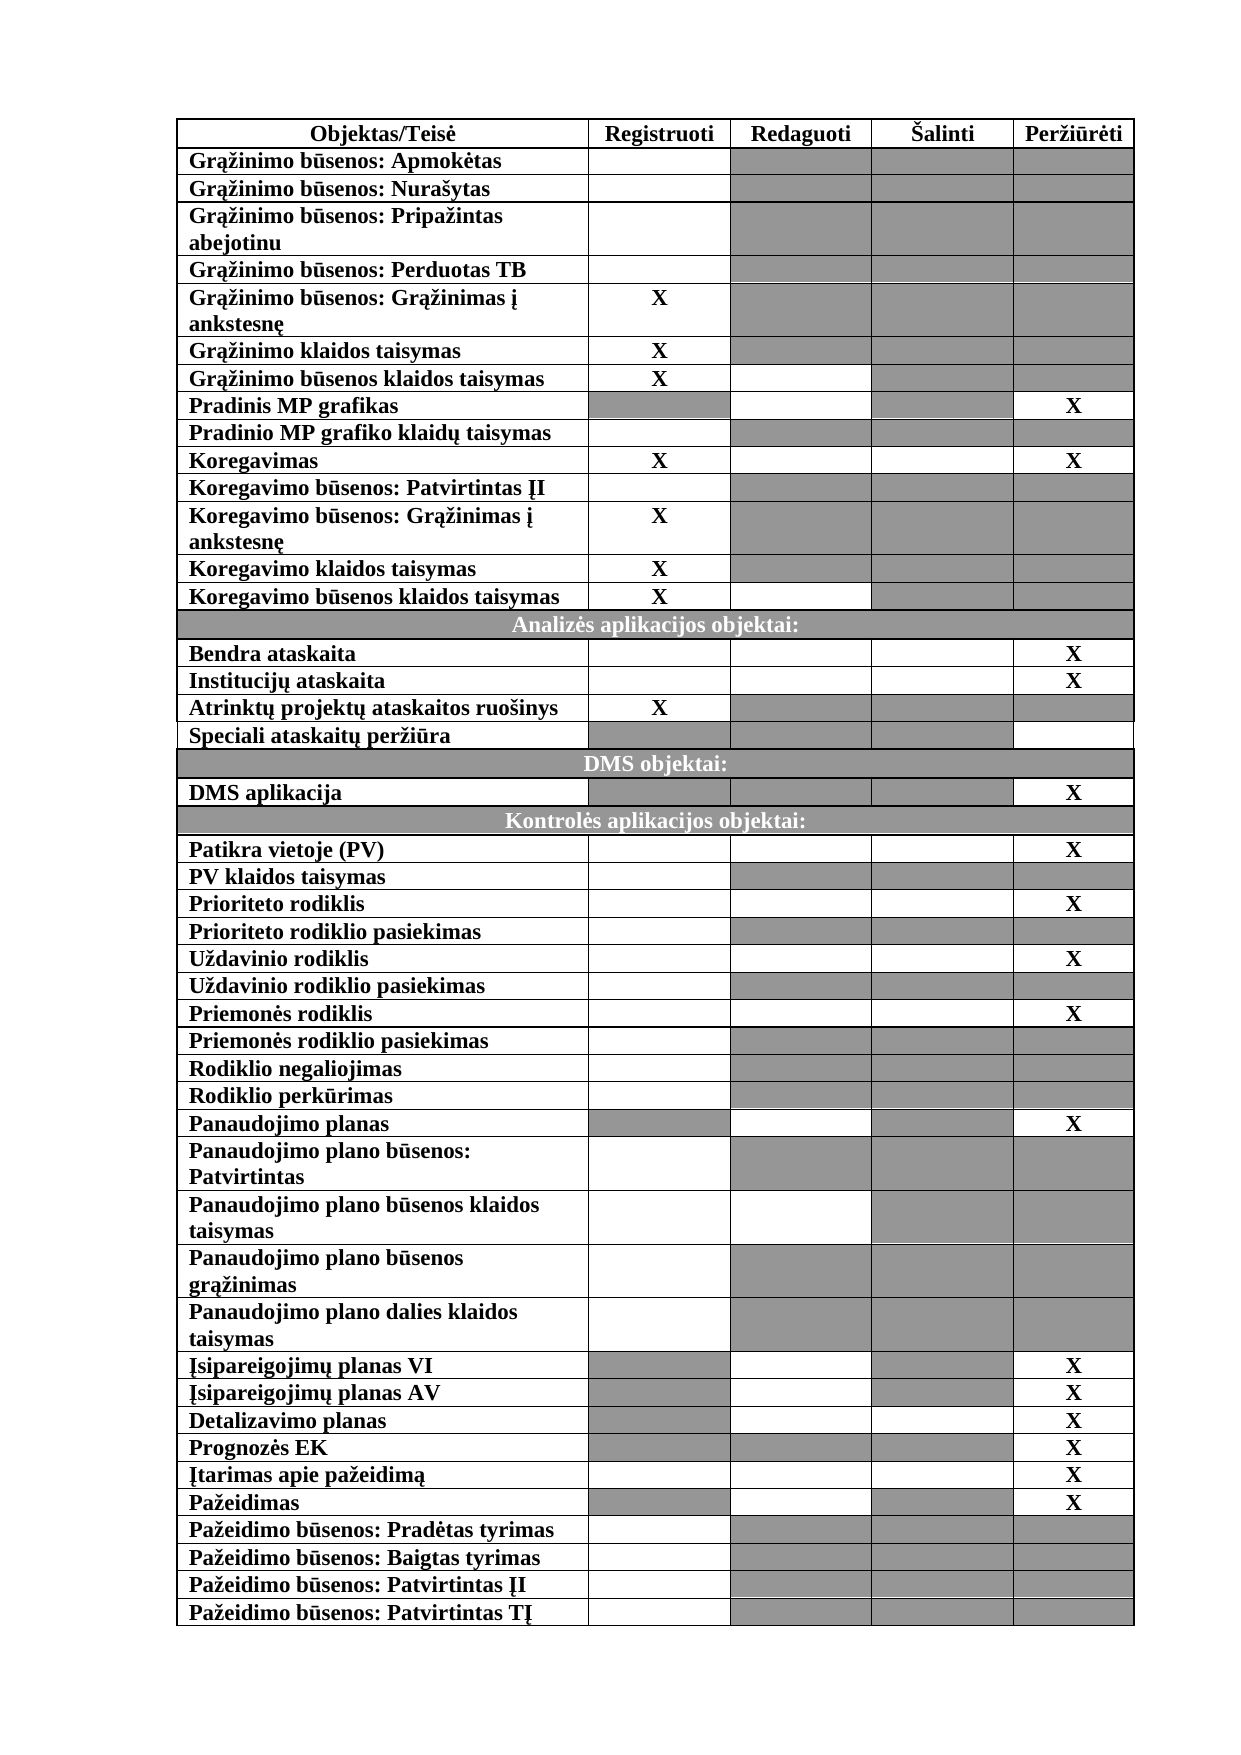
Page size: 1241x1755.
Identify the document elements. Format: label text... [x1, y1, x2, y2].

table_cell X [1014, 667, 1133, 693]
table_cell [731, 918, 871, 944]
table_cell [872, 420, 1013, 446]
table_cell [589, 973, 730, 999]
table_cell [731, 640, 871, 666]
table_cell [731, 890, 871, 917]
table_cell [1014, 365, 1133, 391]
table_cell [589, 1571, 730, 1597]
table_cell [731, 1434, 871, 1461]
table_cell [589, 1000, 730, 1026]
table_cell Pažeidimas [178, 1489, 588, 1515]
table_cell [731, 1544, 871, 1570]
table_cell [589, 640, 730, 666]
table_cell [872, 365, 1013, 391]
table_cell [1014, 284, 1133, 336]
table_cell [731, 149, 871, 174]
table_cell [589, 175, 730, 201]
table_cell [731, 1191, 871, 1243]
table_cell [872, 1000, 1013, 1026]
table_cell Priemonės rodiklio pasiekimas [178, 1028, 588, 1054]
table_cell [731, 667, 871, 693]
table_cell Koregavimo būsenos klaidos taisymas [178, 583, 588, 609]
table_cell Prioriteto rodiklio pasiekimas [178, 918, 588, 944]
table_cell X [1014, 447, 1133, 473]
table_cell [589, 1407, 730, 1433]
table_cell [589, 863, 730, 889]
table_cell Panaudojimo planas [178, 1110, 588, 1136]
table_cell [872, 1462, 1013, 1488]
table_cell Rodiklio negaliojimas [178, 1055, 588, 1081]
table_cell [872, 667, 1013, 693]
table_cell [731, 1379, 871, 1406]
table_cell Uždavinio rodiklio pasiekimas [178, 973, 588, 999]
table_cell X [1014, 1352, 1133, 1378]
table_cell [731, 1599, 871, 1625]
table_cell [731, 1110, 871, 1136]
table_cell Bendra ataskaita [178, 640, 588, 666]
table_cell [731, 365, 871, 391]
table_cell Priemonės rodiklis [178, 1000, 588, 1026]
table_cell [872, 1434, 1013, 1461]
table_cell [1014, 1137, 1133, 1190]
table_cell [872, 1082, 1013, 1108]
table_cell [872, 695, 1013, 721]
table_cell X [1014, 1407, 1133, 1433]
table_cell Patikra vietoje (PV) [178, 836, 588, 862]
table_cell [872, 1055, 1013, 1081]
table_cell Koregavimo klaidos taisymas [178, 555, 588, 582]
table_cell [731, 945, 871, 972]
table_cell [872, 945, 1013, 972]
table_cell [1014, 1516, 1133, 1543]
table_cell X [1014, 1489, 1133, 1515]
table_cell [589, 1028, 730, 1054]
table_cell Panaudojimo plano būsenos: Patvirtintas [178, 1137, 588, 1190]
table_cell X [1014, 1379, 1133, 1406]
table_cell [872, 1137, 1013, 1190]
table_header Registruoti [589, 120, 730, 147]
table_cell [872, 474, 1013, 501]
table_cell [589, 1434, 730, 1461]
table_cell [872, 973, 1013, 999]
table_cell [872, 1298, 1013, 1351]
table_cell X [1014, 1462, 1133, 1488]
table_cell [589, 474, 730, 501]
table_cell [872, 1028, 1013, 1054]
table_cell [872, 1379, 1013, 1406]
table_cell [731, 1489, 871, 1515]
table_cell [589, 1110, 730, 1136]
table_cell Rodiklio perkūrimas [178, 1082, 588, 1108]
table_cell [589, 890, 730, 917]
table_cell [872, 502, 1013, 554]
table_cell [731, 1137, 871, 1190]
table_cell [872, 203, 1013, 255]
table_cell [731, 1245, 871, 1297]
table_cell [589, 945, 730, 972]
table_header Peržiūrėti [1014, 120, 1133, 147]
table_cell X [589, 337, 730, 364]
table_cell [589, 256, 730, 282]
table_cell [872, 175, 1013, 201]
table_cell [731, 284, 871, 336]
table_cell [872, 779, 1013, 805]
table_cell [589, 392, 730, 418]
table_cell [872, 555, 1013, 582]
table_cell Panaudojimo plano būsenos grąžinimas [178, 1245, 588, 1297]
table_cell [731, 1000, 871, 1026]
table_cell Grąžinimo būsenos: Perduotas TB [178, 256, 588, 282]
table_cell Pažeidimo būsenos: Baigtas tyrimas [178, 1544, 588, 1570]
table_cell [872, 583, 1013, 609]
table_cell X [1014, 392, 1133, 418]
table_cell [1014, 583, 1133, 609]
table_cell [731, 583, 871, 609]
table_cell [872, 1407, 1013, 1433]
table_cell [1014, 502, 1133, 554]
table_cell [872, 918, 1013, 944]
table_cell [872, 447, 1013, 473]
table_cell [1014, 149, 1133, 174]
table_cell [589, 1599, 730, 1625]
table_cell [731, 1462, 871, 1488]
table_cell [589, 779, 730, 805]
table_cell [589, 1137, 730, 1190]
table_cell [1014, 1544, 1133, 1570]
table_cell [872, 1599, 1013, 1625]
table_cell X [589, 583, 730, 609]
table_cell [731, 973, 871, 999]
table_cell [1014, 1298, 1133, 1351]
table_cell Prognozės EK [178, 1434, 588, 1461]
table_cell [731, 392, 871, 418]
table_cell Detalizavimo planas [178, 1407, 588, 1433]
table_cell [1014, 863, 1133, 889]
table_cell [1014, 203, 1133, 255]
table_cell Įsipareigojimų planas AV [178, 1379, 588, 1406]
table_cell Grąžinimo būsenos: Apmokėtas [178, 149, 588, 174]
table_cell [872, 1110, 1013, 1136]
table_cell Panaudojimo plano būsenos klaidos taisymas [178, 1191, 588, 1243]
table_cell [872, 337, 1013, 364]
table_cell [731, 1028, 871, 1054]
table_cell [589, 1298, 730, 1351]
table_cell Grąžinimo būsenos: Nurašytas [178, 175, 588, 201]
table_cell [731, 555, 871, 582]
table_cell [1014, 1571, 1133, 1597]
table_cell [731, 474, 871, 501]
table_cell [872, 1571, 1013, 1597]
table_cell [1014, 1082, 1133, 1108]
table_cell [872, 722, 1013, 748]
table_cell [872, 284, 1013, 336]
table_cell X [1014, 779, 1133, 805]
table_cell [1014, 474, 1133, 501]
table_cell Kontrolės aplikacijos objektai: [178, 807, 1133, 833]
table_cell [589, 1516, 730, 1543]
table_cell [1014, 1245, 1133, 1297]
table_cell Institucijų ataskaita [178, 667, 588, 693]
table_cell Pradinio MP grafiko klaidų taisymas [178, 420, 588, 446]
table_cell [589, 667, 730, 693]
table_cell [872, 149, 1013, 174]
table_cell X [1014, 1434, 1133, 1461]
table_cell [872, 1489, 1013, 1515]
table_cell [731, 256, 871, 282]
table_cell Uždavinio rodiklis [178, 945, 588, 972]
table_cell [589, 420, 730, 446]
table_cell [731, 502, 871, 554]
table_cell [1014, 918, 1133, 944]
table_cell X [1014, 836, 1133, 862]
table_cell [731, 863, 871, 889]
table_cell [731, 175, 871, 201]
table_cell X [589, 365, 730, 391]
table_cell X [1014, 890, 1133, 917]
table_cell Pradinis MP grafikas [178, 392, 588, 418]
table_cell [589, 1462, 730, 1488]
table_cell [872, 1544, 1013, 1570]
table_cell DMS objektai: [178, 750, 1133, 777]
table_cell Grąžinimo būsenos: Grąžinimas į ankstesnę [178, 284, 588, 336]
table_cell [589, 1055, 730, 1081]
table_cell [872, 1245, 1013, 1297]
table_cell [589, 918, 730, 944]
table_cell [731, 1407, 871, 1433]
table_cell X [1014, 640, 1133, 666]
table_cell [872, 640, 1013, 666]
table_cell Pažeidimo būsenos: Pradėtas tyrimas [178, 1516, 588, 1543]
table_cell Grąžinimo klaidos taisymas [178, 337, 588, 364]
table_cell [589, 1082, 730, 1108]
table_cell [872, 1352, 1013, 1378]
table_cell [1014, 1055, 1133, 1081]
table_cell X [589, 695, 730, 721]
table_cell Speciali ataskaitų peržiūra [178, 722, 588, 748]
table_cell [872, 1516, 1013, 1543]
table_cell X [589, 284, 730, 336]
table_cell [872, 392, 1013, 418]
table_cell X [1014, 1110, 1133, 1136]
table_cell Grąžinimo būsenos klaidos taisymas [178, 365, 588, 391]
table_cell [872, 1191, 1013, 1243]
table_cell X [589, 447, 730, 473]
table_cell [731, 779, 871, 805]
table_cell [731, 1352, 871, 1378]
table_cell [589, 1379, 730, 1406]
table_cell [589, 1245, 730, 1297]
table_cell [589, 203, 730, 255]
table_cell Koregavimo būsenos: Patvirtintas ĮI [178, 474, 588, 501]
table_cell X [1014, 1000, 1133, 1026]
table_cell [589, 836, 730, 862]
table_cell [731, 1298, 871, 1351]
table_cell [731, 695, 871, 721]
table_cell [1014, 695, 1133, 721]
table_cell [731, 337, 871, 364]
table_cell PV klaidos taisymas [178, 863, 588, 889]
table_cell DMS aplikacija [178, 779, 588, 805]
table_cell Atrinktų projektų ataskaitos ruošinys [178, 695, 588, 721]
table_cell Grąžinimo būsenos: Pripažintas abejotinu [178, 203, 588, 255]
table_cell [872, 890, 1013, 917]
table_cell [1014, 1599, 1133, 1625]
table_cell [731, 1516, 871, 1543]
table_cell [1014, 1028, 1133, 1054]
table_cell [731, 836, 871, 862]
table_cell [1014, 175, 1133, 201]
table_cell [731, 203, 871, 255]
table_cell [1014, 973, 1133, 999]
table_cell X [589, 502, 730, 554]
table_cell [1014, 1191, 1133, 1243]
table_cell [589, 1191, 730, 1243]
table_cell [589, 1352, 730, 1378]
table_cell X [1014, 945, 1133, 972]
table_cell Įsipareigojimų planas VI [178, 1352, 588, 1378]
table_cell [589, 1544, 730, 1570]
table_cell Įtarimas apie pažeidimą [178, 1462, 588, 1488]
table_header Šalinti [872, 120, 1013, 147]
table_cell Pažeidimo būsenos: Patvirtintas ĮI [178, 1571, 588, 1597]
table_cell [589, 1489, 730, 1515]
table_cell [731, 420, 871, 446]
table_cell [872, 256, 1013, 282]
table_cell [589, 149, 730, 174]
table_cell Pažeidimo būsenos: Patvirtintas TĮ [178, 1599, 588, 1625]
table_cell [731, 1571, 871, 1597]
table_cell [872, 863, 1013, 889]
table_cell [589, 722, 730, 748]
table_cell [1014, 722, 1133, 748]
table_header Objektas/Teisė [178, 120, 588, 147]
table_cell Panaudojimo plano dalies klaidos taisymas [178, 1298, 588, 1351]
table_cell Analizės aplikacijos objektai: [178, 611, 1133, 638]
table_cell [1014, 337, 1133, 364]
table_cell [872, 836, 1013, 862]
table_header Redaguoti [731, 120, 871, 147]
table_cell [731, 447, 871, 473]
table_cell [731, 1055, 871, 1081]
table_cell [1014, 420, 1133, 446]
table_cell [731, 1082, 871, 1108]
table_cell [1014, 256, 1133, 282]
table_cell X [589, 555, 730, 582]
table_cell Koregavimo būsenos: Grąžinimas į ankstesnę [178, 502, 588, 554]
table_cell Koregavimas [178, 447, 588, 473]
table_cell [1014, 555, 1133, 582]
table_cell Prioriteto rodiklis [178, 890, 588, 917]
table_cell [731, 722, 871, 748]
